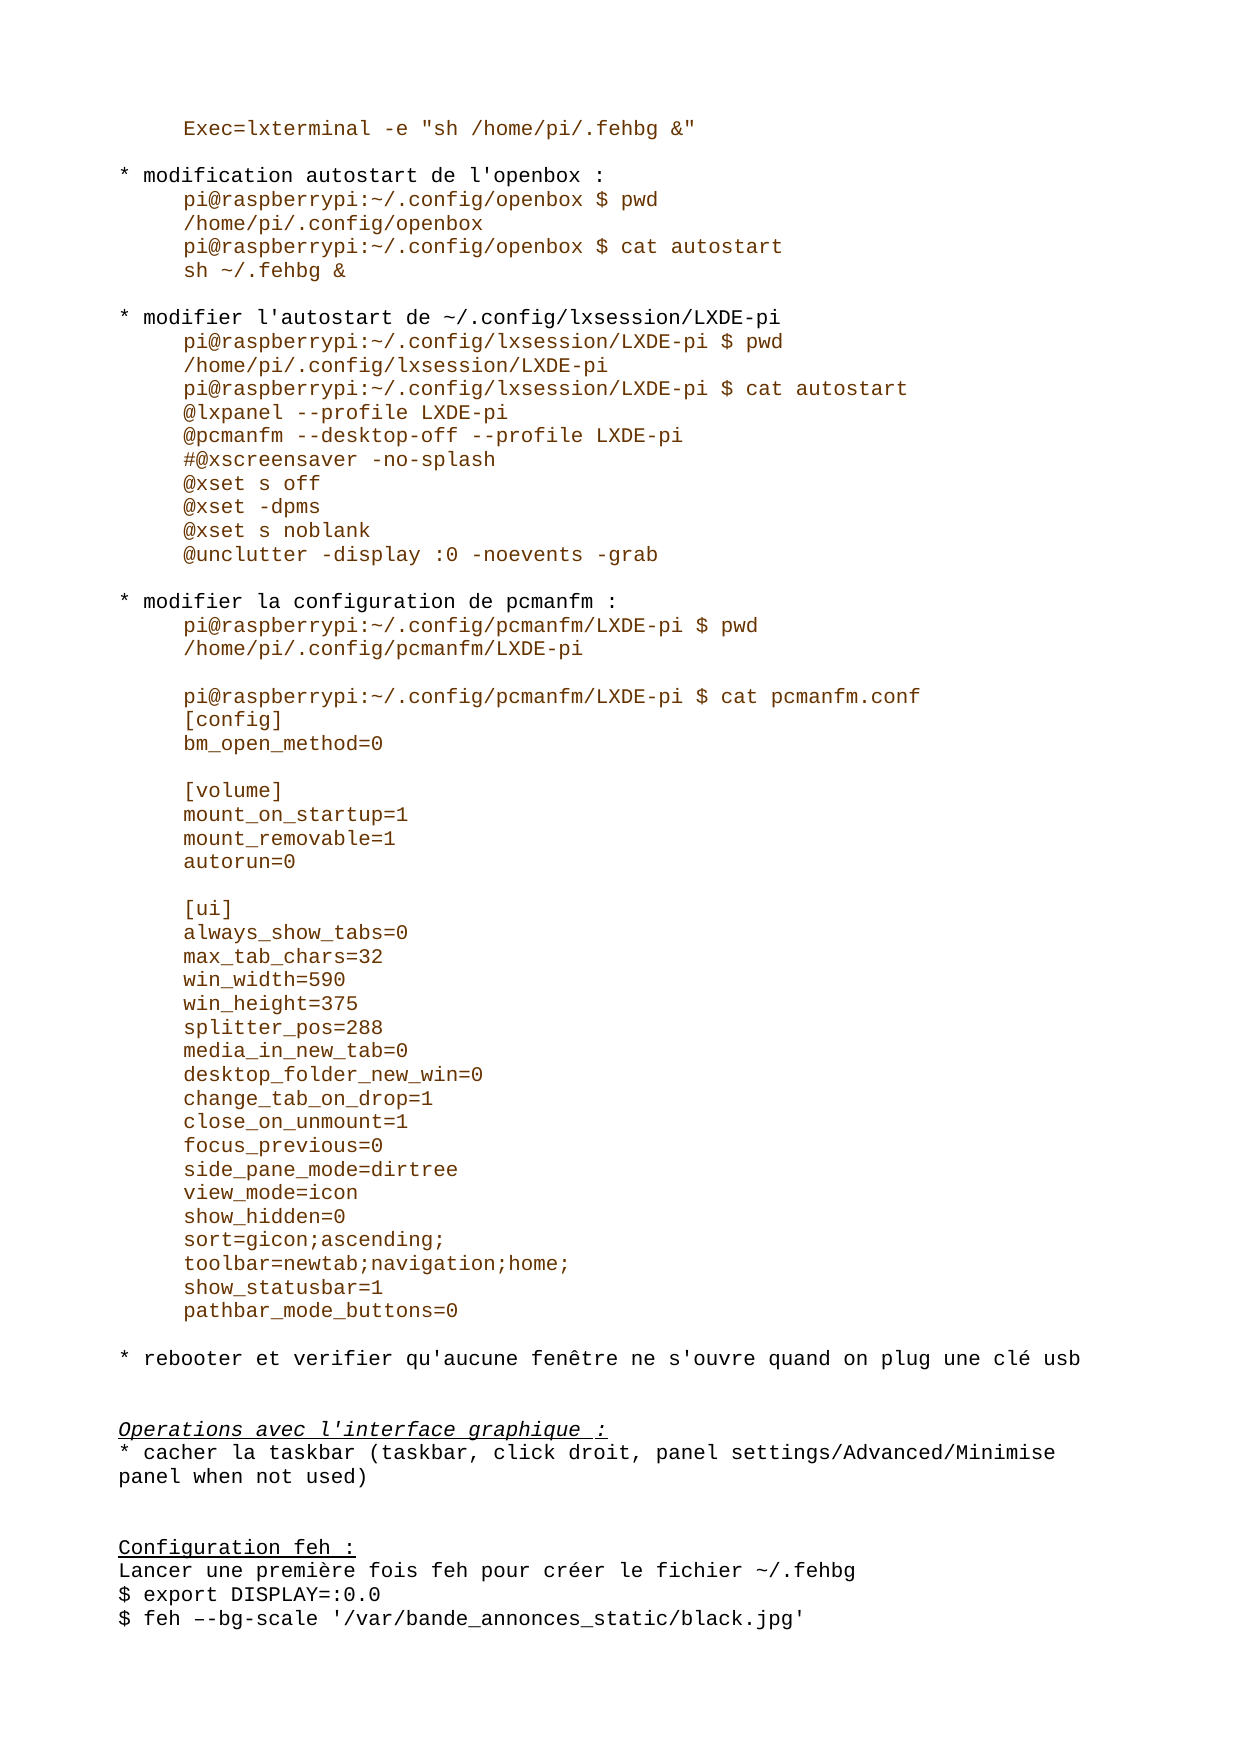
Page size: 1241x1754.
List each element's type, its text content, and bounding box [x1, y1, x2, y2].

text autorun=0 [183, 851, 1122, 875]
text side_pane_mode=dirtree [183, 1158, 1122, 1182]
text * cacher la taskbar (taskbar, click droit, panel settings/Advanced/Minimise panel when not used) [118, 1442, 1122, 1489]
text @xset -dpms [183, 496, 1122, 520]
text media_in_new_tab=0 [183, 1040, 1122, 1064]
text win_width=590 [183, 969, 1122, 993]
text pi@raspberrypi:~/.config/openbox $ pwd [183, 189, 1122, 213]
text pi@raspberrypi:~/.config/openbox $ cat autostart [183, 236, 1122, 260]
text @unclutter -display :0 -noevents -grab [183, 544, 1122, 567]
text Configuration feh : [118, 1537, 1122, 1561]
text @xset s noblank [183, 520, 1122, 544]
text Exec=lxterminal -e "sh /home/pi/.fehbg &" [183, 118, 1122, 142]
text pi@raspberrypi:~/.config/pcmanfm/LXDE-pi $ pwd [183, 615, 1122, 638]
text * modification autostart de l'openbox : [118, 165, 1122, 189]
text desktop_folder_new_win=0 [183, 1064, 1122, 1088]
text bm_open_method=0 [183, 733, 1122, 757]
text view_mode=icon [183, 1182, 1122, 1206]
text show_statusbar=1 [183, 1277, 1122, 1300]
text $ feh –-bg-scale '/var/bande_annonces_static/black.jpg' [118, 1608, 1122, 1631]
text change_tab_on_drop=1 [183, 1088, 1122, 1111]
text $ export DISPLAY=:0.0 [118, 1584, 1122, 1608]
text toolbar=newtab;navigation;home; [183, 1253, 1122, 1277]
text [volume] [183, 780, 1122, 804]
text @xset s off [183, 473, 1122, 496]
text always_show_tabs=0 [183, 922, 1122, 946]
text sh ~/.fehbg & [183, 260, 1122, 284]
text pi@raspberrypi:~/.config/lxsession/LXDE-pi $ cat autostart [183, 378, 1122, 402]
text Operations avec l'interface graphique : [118, 1419, 1122, 1442]
text @lxpanel --profile LXDE-pi [183, 402, 1122, 426]
text @pcmanfm --desktop-off --profile LXDE-pi [183, 426, 1122, 449]
text [config] [183, 709, 1122, 733]
text pi@raspberrypi:~/.config/lxsession/LXDE-pi $ pwd [183, 331, 1122, 354]
text /home/pi/.config/lxsession/LXDE-pi [183, 354, 1122, 378]
text * modifier la configuration de pcmanfm : [118, 591, 1122, 615]
text mount_removable=1 [183, 827, 1122, 851]
text max_tab_chars=32 [183, 946, 1122, 969]
text /home/pi/.config/pcmanfm/LXDE-pi [183, 638, 1122, 662]
text mount_on_startup=1 [183, 804, 1122, 827]
text pi@raspberrypi:~/.config/pcmanfm/LXDE-pi $ cat pcmanfm.conf [183, 686, 1122, 709]
text sort=gicon;ascending; [183, 1229, 1122, 1253]
text win_height=375 [183, 993, 1122, 1017]
text [ui] [183, 898, 1122, 922]
text pathbar_mode_buttons=0 [183, 1300, 1122, 1324]
text * modifier l'autostart de ~/.config/lxsession/LXDE-pi [118, 307, 1122, 331]
text * rebooter et verifier qu'aucune fenêtre ne s'ouvre quand on plug une clé usb [118, 1348, 1122, 1371]
text /home/pi/.config/openbox [183, 213, 1122, 236]
text #@xscreensaver -no-splash [183, 449, 1122, 473]
text close_on_unmount=1 [183, 1111, 1122, 1135]
text show_hidden=0 [183, 1206, 1122, 1229]
text Lancer une première fois feh pour créer le fichier ~/.fehbg [118, 1561, 1122, 1584]
text splitter_pos=288 [183, 1017, 1122, 1040]
text focus_previous=0 [183, 1135, 1122, 1158]
